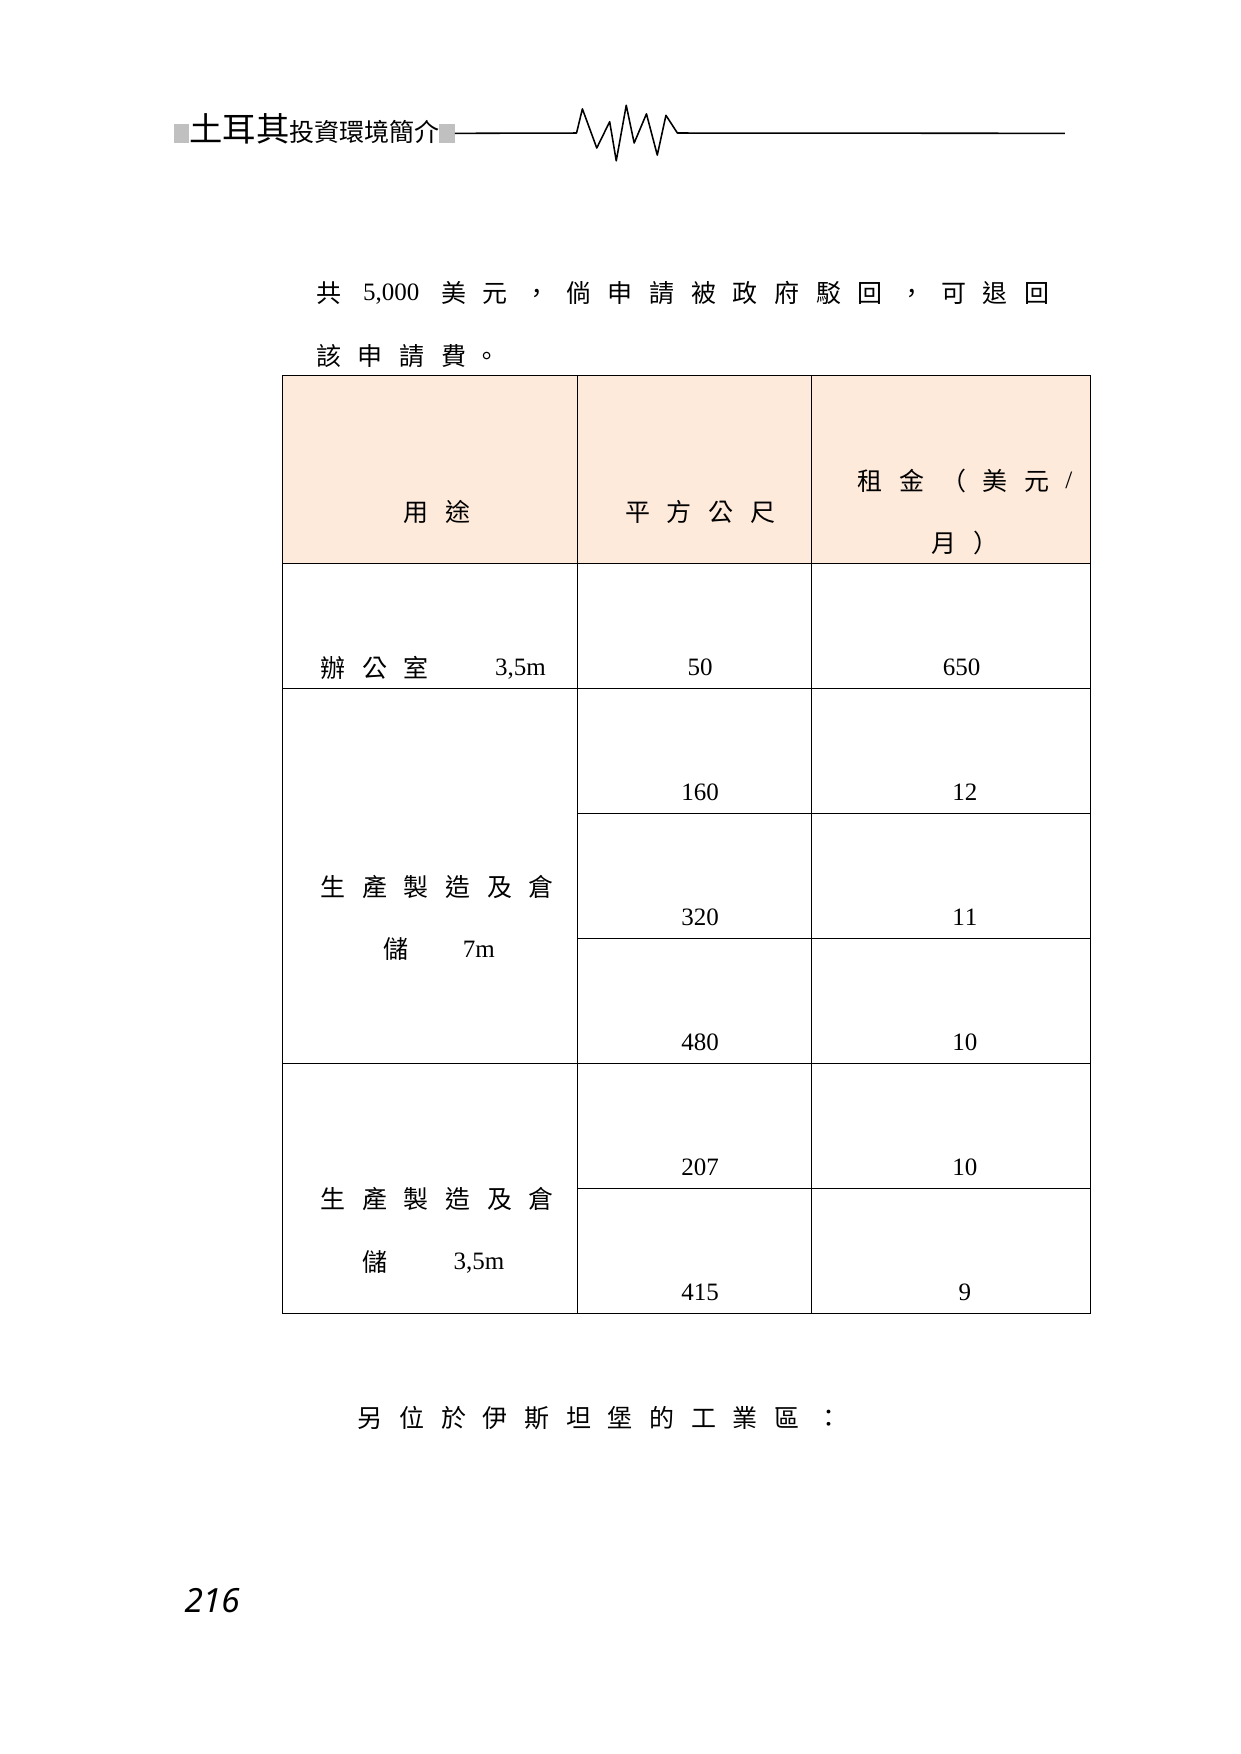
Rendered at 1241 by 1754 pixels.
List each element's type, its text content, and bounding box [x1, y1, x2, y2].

table_cell 320 [578, 814, 811, 938]
table_header 租金（美元/月） [812, 376, 1090, 563]
text 另位於伊斯坦堡的工業區： [281, 1375, 1058, 1438]
table_cell 10 [812, 939, 1090, 1063]
table_cell 生產製造及倉儲 7m [283, 689, 577, 1063]
table_cell 160 [578, 689, 811, 813]
text 共5,000美元，倘申請被政府駁回，可退回該申請費。 [281, 250, 1058, 375]
table_header 用途 [283, 376, 577, 563]
table_cell 12 [812, 689, 1090, 813]
table_cell 辦公室 3,5m [283, 564, 577, 688]
table_cell 207 [578, 1064, 811, 1188]
table_cell 生產製造及倉儲 3,5m [283, 1064, 577, 1313]
table_header 平方公尺 [578, 376, 811, 563]
table_cell 9 [812, 1189, 1090, 1313]
table_cell 50 [578, 564, 811, 688]
table_cell 650 [812, 564, 1090, 688]
table_cell 11 [812, 814, 1090, 938]
table_cell 415 [578, 1189, 811, 1313]
table_cell 10 [812, 1064, 1090, 1188]
table_cell 480 [578, 939, 811, 1063]
